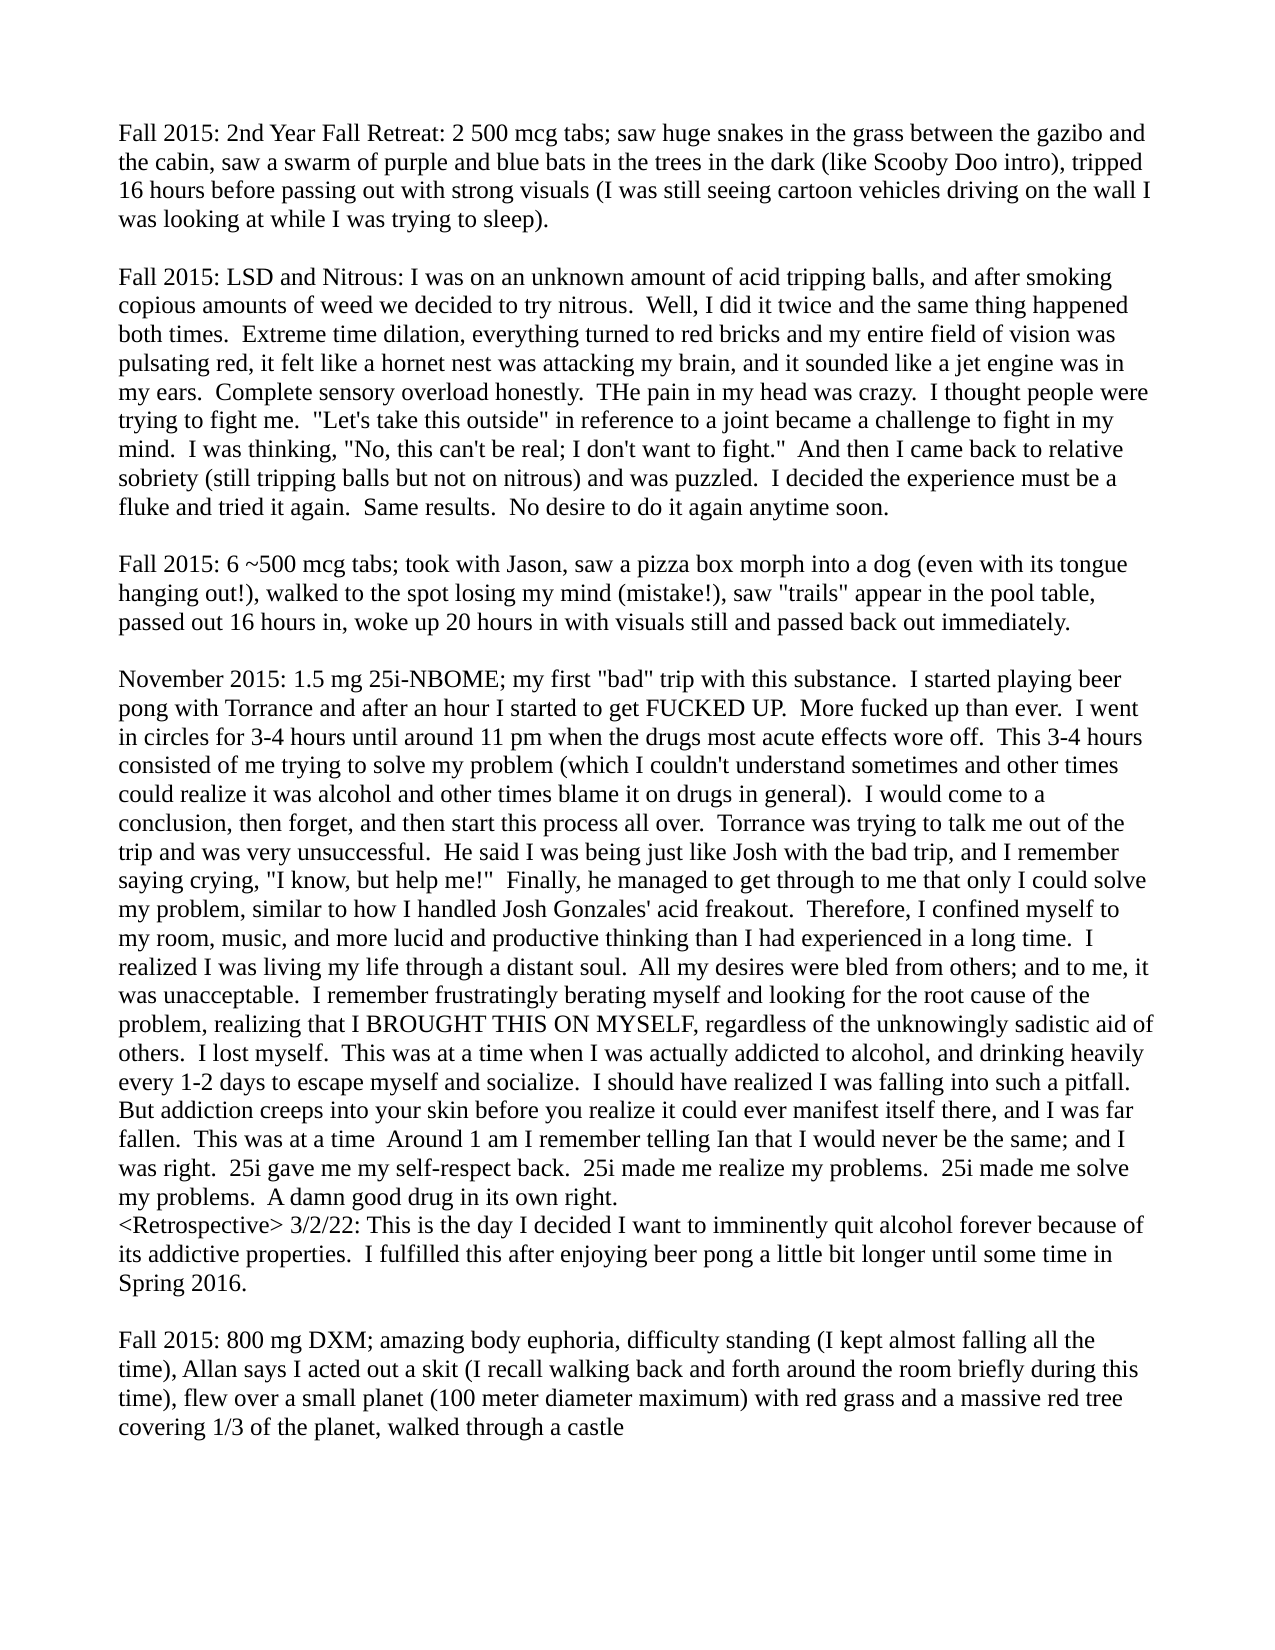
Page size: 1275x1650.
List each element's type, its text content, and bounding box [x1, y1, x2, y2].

text November 2015: 1.5 mg 25i-NBOME; my first "bad" trip with this substance. I started playing beer pong with Torrance and after an hour I started to get FUCKED UP. More fucked up than ever. I went in circles for 3-4 hours until around 11 pm when the drugs most acute effects wore off. This 3-4 hours consisted of me trying to solve my problem (which I couldn't understand sometimes and other times could realize it was alcohol and other times blame it on drugs in general). I would come to a conclusion, then forget, and then start this process all over. Torrance was trying to talk me out of the trip and was very unsuccessful. He said I was being just like Josh with the bad trip, and I remember saying crying, "I know, but help me!" Finally, he managed to get through to me that only I could solve my problem, similar to how I handled Josh Gonzales' acid freakout. Therefore, I confined myself to my room, music, and more lucid and productive thinking than I had experienced in a long time. I realized I was living my life through a distant soul. All my desires were bled from others; and to me, it was unacceptable. I remember frustratingly berating myself and looking for the root cause of the problem, realizing that I BROUGHT THIS ON MYSELF, regardless of the unknowingly sadistic aid of others. I lost myself. This was at a time when I was actually addicted to alcohol, and drinking heavily every 1-2 days to escape myself and socialize. I should have realized I was falling into such a pitfall. But addiction creeps into your skin before you realize it could ever manifest itself there, and I was far fallen. This was at a time Around 1 am I remember telling Ian that I would never be the same; and I was right. 25i gave me my self-respect back. 25i made me realize my problems. 25i made me solve my problems. A damn good drug in its own right. [118, 664, 1157, 1211]
text <Retrospective> 3/2/22: This is the day I decided I want to imminently quit alcohol forever because of its addictive properties. I fulfilled this after enjoying beer pong a little bit longer until some time in Spring 2016. [118, 1211, 1157, 1297]
text Fall 2015: 800 mg DXM; amazing body euphoria, difficulty standing (I kept almost falling all the time), Allan says I acted out a skit (I recall walking back and forth around the room briefly during this time), flew over a small planet (100 meter diameter maximum) with red grass and a massive red tree covering 1/3 of the planet, walked through a castle [118, 1326, 1157, 1441]
text Fall 2015: 6 ~500 mcg tabs; took with Jason, saw a pizza box morph into a dog (even with its tongue hanging out!), walked to the spot losing my mind (mistake!), saw "trails" appear in the pool table, passed out 16 hours in, woke up 20 hours in with visuals still and passed back out immediately. [118, 549, 1157, 636]
text Fall 2015: LSD and Nitrous: I was on an unknown amount of acid tripping balls, and after smoking copious amounts of weed we decided to try nitrous. Well, I did it twice and the same thing happened both times. Extreme time dilation, everything turned to red bricks and my entire field of vision was pulsating red, it felt like a hornet nest was attacking my brain, and it sounded like a jet engine was in my ears. Complete sensory overload honestly. THe pain in my head was crazy. I thought people were trying to fight me. "Let's take this outside" in reference to a joint became a challenge to fight in my mind. I was thinking, "No, this can't be real; I don't want to fight." And then I came back to relative sobriety (still tripping balls but not on nitrous) and was puzzled. I decided the experience must be a fluke and tried it again. Same results. No desire to do it again anytime soon. [118, 262, 1157, 521]
text Fall 2015: 2nd Year Fall Retreat: 2 500 mcg tabs; saw huge snakes in the grass between the gazibo and the cabin, saw a swarm of purple and blue bats in the trees in the dark (like Scooby Doo intro), tripped 16 hours before passing out with strong visuals (I was still seeing cartoon vehicles driving on the wall I was looking at while I was trying to sleep). [118, 118, 1157, 233]
